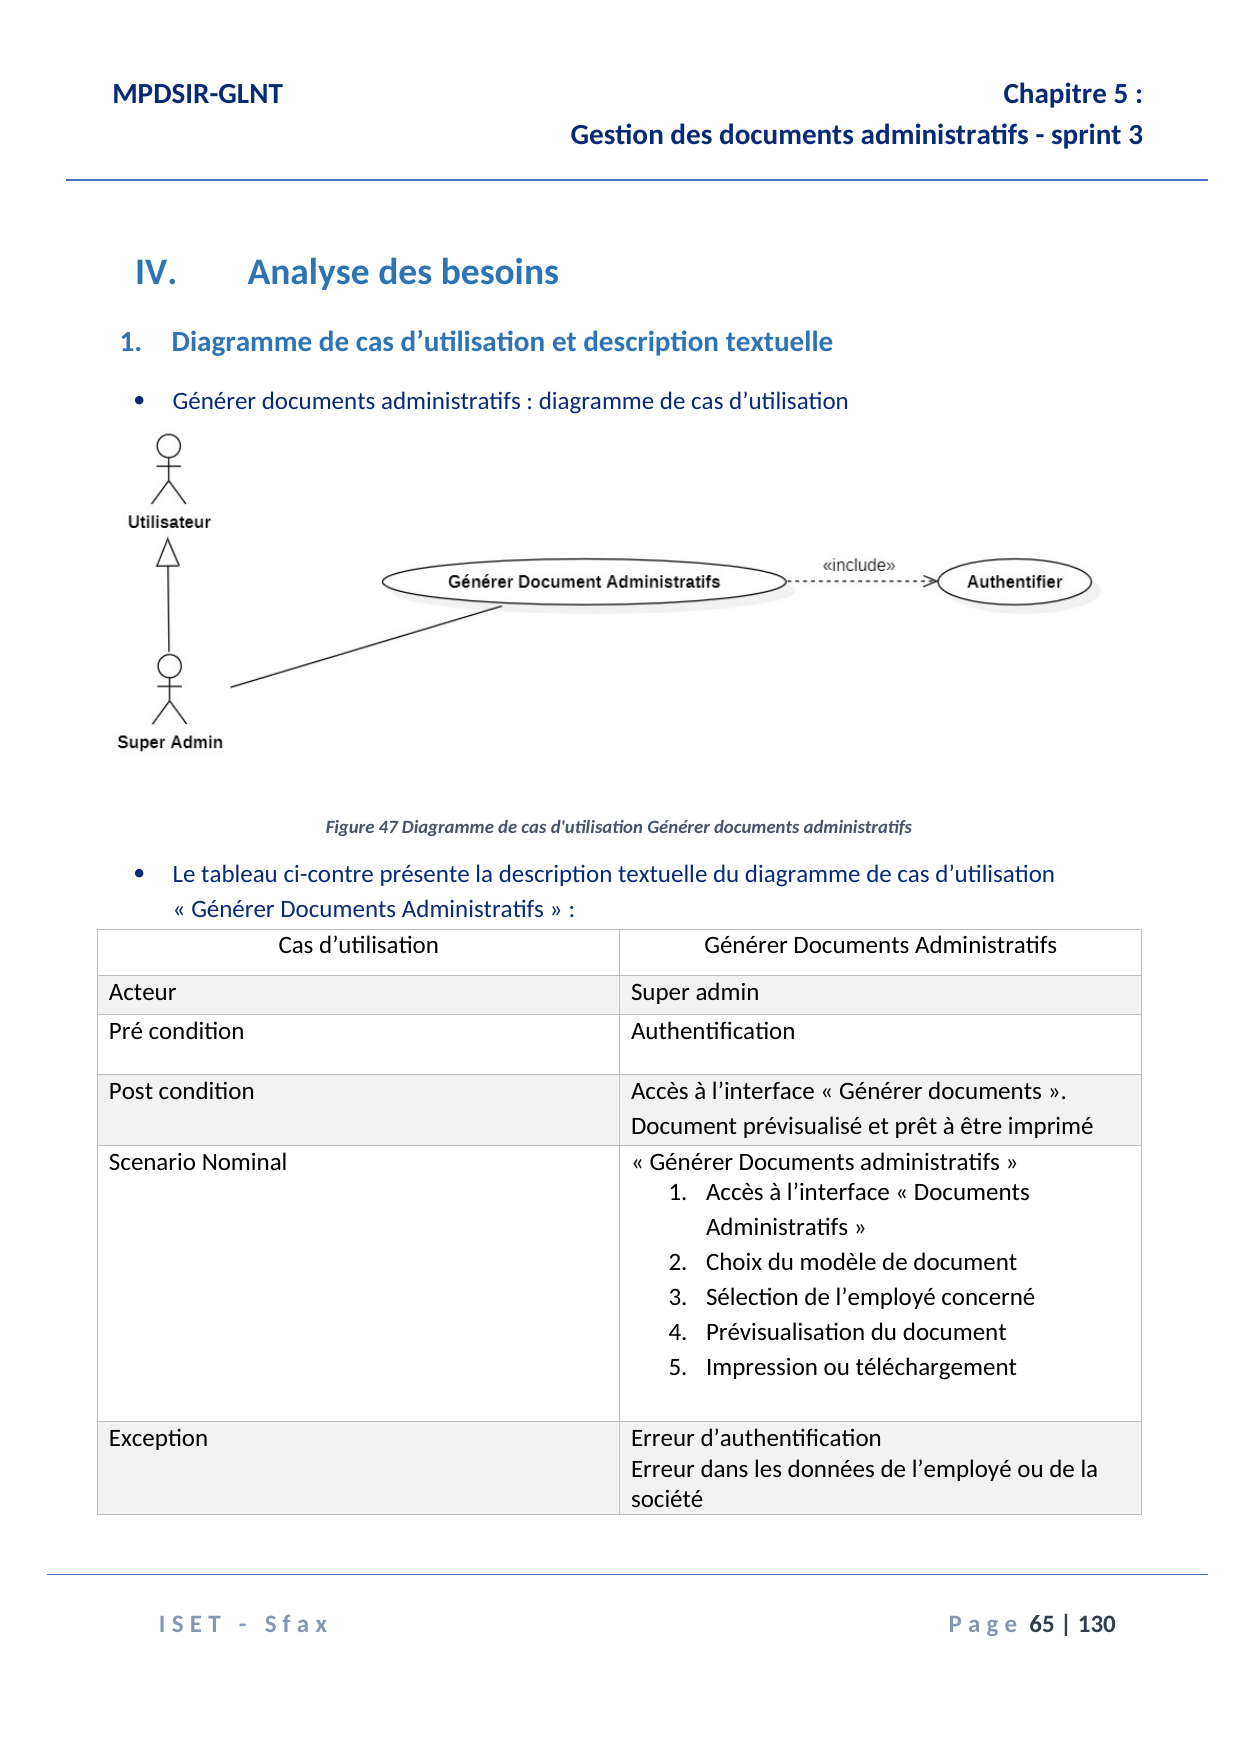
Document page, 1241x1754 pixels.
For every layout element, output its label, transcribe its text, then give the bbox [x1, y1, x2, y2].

subtitle Diagramme de cas d’utilisation et description textuelle [142, 323, 1143, 359]
table_cell Pré condition [98, 1015, 619, 1074]
list Le tableau ci-contre présente la description textuelle du diagramme de cas d’utilisation « Générer Documents Administratifs » : [135, 859, 1143, 924]
table_cell Acteur [98, 976, 619, 1014]
table_cell Authentification [620, 1015, 1141, 1074]
subtitle Analyse des besoins [135, 248, 1143, 294]
table_cell Exception [98, 1422, 619, 1514]
table_cell Super admin [620, 976, 1141, 1014]
table_cell Erreur d’authentification Erreur dans les données de l’employé ou de la société [620, 1422, 1141, 1514]
table_header Cas d’utilisation [98, 930, 619, 975]
table_cell Post condition [98, 1075, 619, 1145]
text Figure 47 Diagramme de cas d'utilisation Générer documents administratifs [97, 815, 1143, 838]
table_cell Accès à l’interface « Générer documents ». Document prévisualisé et prêt à être imprimé [620, 1075, 1141, 1145]
table_header Générer Documents Administratifs [620, 930, 1141, 975]
table_cell « Générer Documents administratifs » Accès à l’interface « Documents Administratifs » Choix du modèle de document Sélection de l’employé concerné Prévisualisation du document Impression ou téléchargement [620, 1146, 1141, 1421]
table_cell Scenario Nominal [98, 1146, 619, 1421]
list Générer documents administratifs : diagramme de cas d’utilisation [135, 385, 1143, 416]
